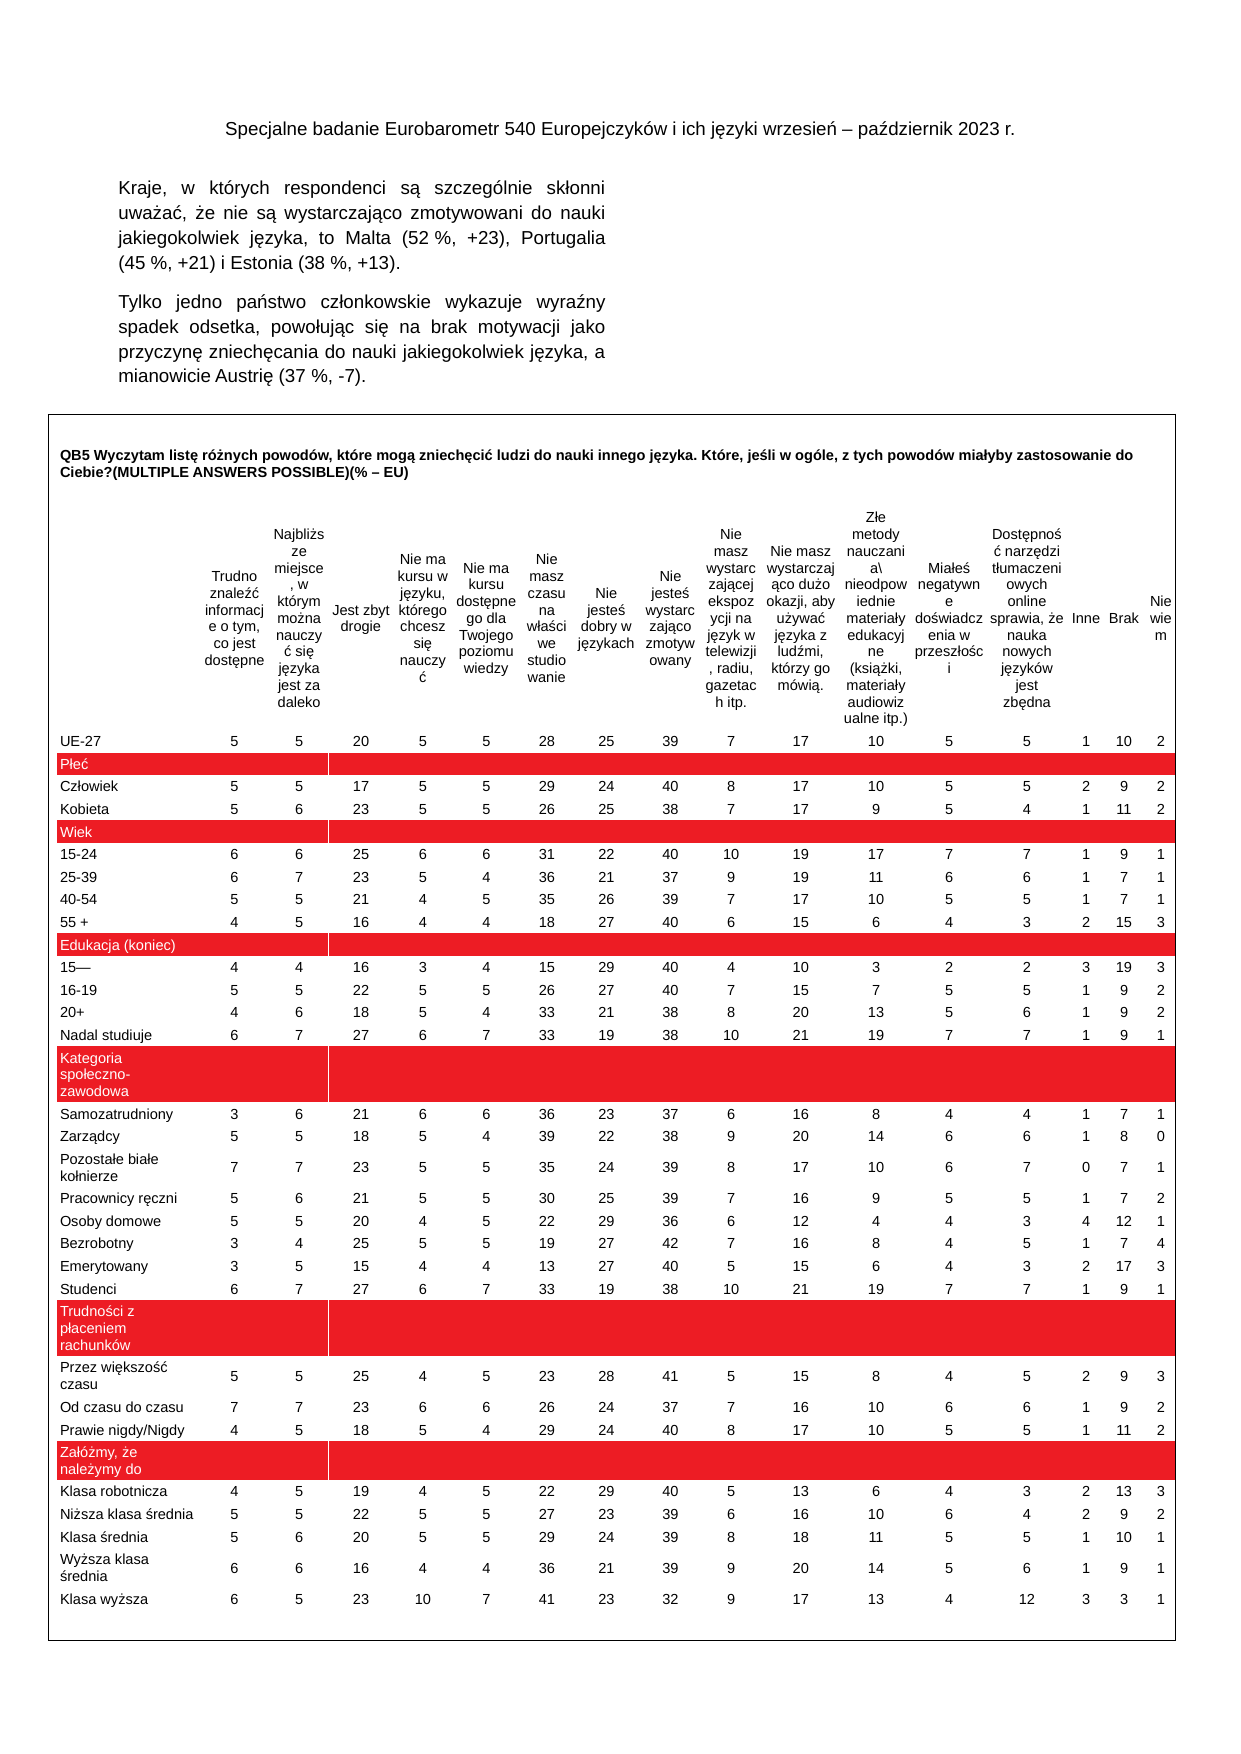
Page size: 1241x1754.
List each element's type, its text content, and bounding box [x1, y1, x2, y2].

table_cell 2 [1142, 775, 1175, 798]
table_cell 5 [269, 1255, 328, 1277]
table_cell 38 [639, 1001, 701, 1024]
table_cell 5 [987, 1356, 1066, 1396]
table_cell [520, 484, 573, 506]
table_cell 23 [329, 1148, 393, 1187]
table_cell 40 [639, 1418, 701, 1441]
table_cell 5 [393, 1187, 452, 1210]
table_cell 3 [1142, 1255, 1175, 1277]
table_cell 19 [841, 1024, 911, 1046]
table_cell 2 [1066, 1480, 1105, 1503]
table_cell 6 [841, 1480, 911, 1503]
table_cell 18 [329, 1001, 393, 1024]
table_cell Nie masz czasu na właściwe studiowanie [520, 506, 573, 730]
table_cell Nie jesteś dobry w językach [573, 506, 639, 730]
table_cell [1066, 484, 1105, 506]
table_cell 16 [761, 1503, 841, 1525]
table_cell 4 [987, 1503, 1066, 1525]
table_cell 5 [199, 730, 269, 752]
table_cell 7 [1105, 866, 1142, 888]
table_cell 5 [269, 979, 328, 1001]
table_cell 29 [520, 775, 573, 798]
table_cell [639, 933, 701, 956]
table_cell 5 [269, 1356, 328, 1396]
table_cell 8 [841, 1232, 911, 1255]
table_cell 5 [452, 1187, 520, 1210]
table_cell 20 [761, 1548, 841, 1587]
table_cell 40-54 [57, 888, 199, 911]
table_cell 8 [701, 775, 761, 798]
table_cell Nie masz wystarczającej ekspozycji na język w telewizji, radiu, gazetach itp. [701, 506, 761, 730]
table_cell 40 [639, 956, 701, 978]
table_cell 4 [199, 956, 269, 978]
table_cell Edukacja (koniec) [57, 933, 199, 956]
table_cell [329, 1300, 393, 1356]
table_cell [761, 1441, 841, 1480]
table_cell 5 [987, 979, 1066, 1001]
table_cell 5 [199, 1503, 269, 1525]
table_cell Osoby domowe [57, 1210, 199, 1232]
table_cell 19 [573, 1024, 639, 1046]
table_cell 15 [761, 979, 841, 1001]
table_cell 9 [1105, 1396, 1142, 1418]
table_cell 21 [573, 1548, 639, 1587]
text Kraje, w których respondenci są szczególnie skłonni uważać, że nie są wystarczająco zmotywowani do nauki jakiegokolwiek języka, to Malta (52 %, +23), Portugalia (45 %, +21) i Estonia (38 %, +13). [118, 177, 605, 273]
table_cell 5 [393, 1503, 452, 1525]
table_cell 9 [1105, 979, 1142, 1001]
table_cell 35 [520, 1148, 573, 1187]
table_cell [199, 933, 269, 956]
table_cell 40 [639, 1255, 701, 1277]
table_cell 6 [911, 1125, 987, 1148]
table_cell [639, 1441, 701, 1480]
table_cell 5 [452, 979, 520, 1001]
table_cell [199, 1046, 269, 1102]
table_cell [761, 753, 841, 775]
table_cell 16 [329, 956, 393, 978]
table_cell 1 [1142, 1278, 1175, 1300]
table_cell 19 [761, 866, 841, 888]
table_cell 21 [329, 1187, 393, 1210]
table_cell 20 [329, 730, 393, 752]
table_cell 1 [1142, 1210, 1175, 1232]
table_cell 4 [911, 1103, 987, 1125]
table_cell 5 [987, 730, 1066, 752]
table_cell 11 [841, 866, 911, 888]
table_cell 6 [269, 1525, 328, 1548]
table_cell 5 [393, 1148, 452, 1187]
table_cell 25 [573, 730, 639, 752]
table_cell Kategoria społeczno-zawodowa [57, 1046, 199, 1102]
table_cell 40 [639, 1480, 701, 1503]
table_cell [452, 484, 520, 506]
table_cell 7 [701, 798, 761, 820]
table_cell 23 [573, 1103, 639, 1125]
table_cell [1105, 1441, 1142, 1480]
table_cell 5 [393, 979, 452, 1001]
table_cell 4 [452, 1125, 520, 1148]
table_cell Załóżmy, że należymy do [57, 1441, 199, 1480]
table_cell [393, 1046, 452, 1102]
table_cell 13 [841, 1001, 911, 1024]
table_cell [761, 1046, 841, 1102]
table_cell 1 [1066, 1187, 1105, 1210]
table_cell 4 [269, 1232, 328, 1255]
table_cell 5 [452, 1148, 520, 1187]
table_cell 9 [701, 1125, 761, 1148]
table_cell 20+ [57, 1001, 199, 1024]
table_cell [987, 1441, 1066, 1480]
table_cell 20 [329, 1210, 393, 1232]
table_cell [393, 820, 452, 843]
table_cell Prawie nigdy/Nigdy [57, 1418, 199, 1441]
table_cell [269, 1046, 328, 1102]
table_cell [639, 753, 701, 775]
table_cell 3 [1066, 956, 1105, 978]
table_cell 7 [701, 1396, 761, 1418]
table_cell 6 [269, 843, 328, 866]
table_cell 5 [911, 1001, 987, 1024]
table_cell 36 [639, 1210, 701, 1232]
table_cell 5 [199, 775, 269, 798]
table_cell 23 [573, 1588, 639, 1610]
table_cell 36 [520, 1103, 573, 1125]
table_cell 9 [701, 1548, 761, 1587]
table_cell 5 [269, 1480, 328, 1503]
table_cell 22 [520, 1480, 573, 1503]
table_cell [452, 1441, 520, 1480]
table_cell 5 [452, 1356, 520, 1396]
table_cell 5 [393, 866, 452, 888]
table_cell 6 [987, 1548, 1066, 1587]
table_cell 5 [269, 1588, 328, 1610]
table_cell 10 [841, 775, 911, 798]
table_cell 6 [269, 1548, 328, 1587]
table_cell 6 [199, 1024, 269, 1046]
table_cell 23 [329, 866, 393, 888]
table_cell 22 [329, 1503, 393, 1525]
table_cell 4 [911, 1255, 987, 1277]
table_cell 9 [1105, 775, 1142, 798]
table_cell 16 [761, 1232, 841, 1255]
table_cell UE-27 [57, 730, 199, 752]
table_cell 16-19 [57, 979, 199, 1001]
table_cell 4 [911, 1356, 987, 1396]
table_cell 25 [329, 1356, 393, 1396]
table_cell Dostępność narzędzi tłumaczeniowych online sprawia, że nauka nowych języków jest zbędna [987, 506, 1066, 730]
table_cell 15 [761, 1356, 841, 1396]
table_cell 2 [1142, 1187, 1175, 1210]
table_cell 39 [639, 1187, 701, 1210]
table_cell 6 [987, 1001, 1066, 1024]
table_cell 6 [701, 1210, 761, 1232]
table_cell Emerytowany [57, 1255, 199, 1277]
table_cell 18 [329, 1125, 393, 1148]
table_cell 15 [520, 956, 573, 978]
table_cell [841, 753, 911, 775]
table_cell Nie wiem [1142, 506, 1175, 730]
table_cell [269, 484, 328, 506]
table_cell 5 [452, 730, 520, 752]
table_cell [199, 1441, 269, 1480]
table_cell 1 [1066, 1001, 1105, 1024]
table_cell 29 [573, 1480, 639, 1503]
table_cell 11 [841, 1525, 911, 1548]
table_cell [452, 1300, 520, 1356]
table_cell 1 [1066, 1103, 1105, 1125]
table_cell 5 [701, 1255, 761, 1277]
table_cell 13 [1105, 1480, 1142, 1503]
table_cell [701, 933, 761, 956]
table_cell 5 [269, 888, 328, 911]
table_cell 4 [393, 888, 452, 911]
table_cell [701, 753, 761, 775]
table_cell 9 [701, 1588, 761, 1610]
table_cell [520, 753, 573, 775]
table_cell [639, 820, 701, 843]
table_cell 1 [1066, 979, 1105, 1001]
table_cell [761, 1300, 841, 1356]
table_cell 2 [1066, 775, 1105, 798]
table_cell 4 [393, 1548, 452, 1587]
table_cell 23 [573, 1503, 639, 1525]
table_cell 3 [1142, 956, 1175, 978]
table_cell 1 [1142, 1024, 1175, 1046]
table_cell 19 [1105, 956, 1142, 978]
table_cell Płeć [57, 753, 199, 775]
table_cell [841, 1046, 911, 1102]
table_cell 40 [639, 911, 701, 933]
table_cell 4 [911, 911, 987, 933]
table_cell 5 [452, 775, 520, 798]
table_cell [57, 506, 199, 730]
table_cell 39 [520, 1125, 573, 1148]
table_cell 7 [701, 1187, 761, 1210]
table_cell [1142, 820, 1175, 843]
table_cell 39 [639, 730, 701, 752]
table_cell 2 [1066, 1503, 1105, 1525]
table_cell [761, 484, 841, 506]
table_cell [329, 753, 393, 775]
table_cell 4 [911, 1588, 987, 1610]
table_cell 31 [520, 843, 573, 866]
table_cell 21 [573, 866, 639, 888]
table_cell 25-39 [57, 866, 199, 888]
table_cell 6 [199, 1278, 269, 1300]
table_cell Klasa średnia [57, 1525, 199, 1548]
table_cell [701, 1046, 761, 1102]
table_cell 4 [199, 1480, 269, 1503]
table_cell [573, 1441, 639, 1480]
table_cell 9 [841, 798, 911, 820]
table_cell [841, 933, 911, 956]
table_cell 25 [573, 798, 639, 820]
table_cell 0 [1142, 1125, 1175, 1148]
table_cell Nie ma kursu w języku, którego chcesz się nauczyć [393, 506, 452, 730]
table_cell 7 [452, 1588, 520, 1610]
table_cell 24 [573, 775, 639, 798]
table_cell 4 [911, 1232, 987, 1255]
table_cell 7 [987, 1278, 1066, 1300]
table_cell 19 [841, 1278, 911, 1300]
table_cell 7 [987, 1024, 1066, 1046]
table_cell 1 [1142, 1548, 1175, 1587]
table_cell [911, 1046, 987, 1102]
table_cell [199, 820, 269, 843]
table_cell 6 [269, 1187, 328, 1210]
table_cell 9 [1105, 1356, 1142, 1396]
table_cell Klasa robotnicza [57, 1480, 199, 1503]
table_cell [1105, 1300, 1142, 1356]
table_cell 22 [520, 1210, 573, 1232]
table_cell 5 [199, 1210, 269, 1232]
table_cell 5 [199, 798, 269, 820]
table_cell Inne [1066, 506, 1105, 730]
table_cell 26 [520, 798, 573, 820]
table_cell 10 [841, 888, 911, 911]
table_cell 1 [1142, 843, 1175, 866]
table_cell [639, 1300, 701, 1356]
table_cell 5 [199, 1525, 269, 1548]
table_cell Najbliższe miejsce, w którym można nauczyć się języka jest za daleko [269, 506, 328, 730]
table_cell [573, 820, 639, 843]
table_cell [639, 484, 701, 506]
table_cell [452, 820, 520, 843]
table_cell 17 [761, 1588, 841, 1610]
table_cell 7 [911, 843, 987, 866]
table_cell Człowiek [57, 775, 199, 798]
table_cell 4 [393, 1356, 452, 1396]
table_cell [57, 484, 199, 506]
table_cell 3 [199, 1255, 269, 1277]
table_cell [329, 820, 393, 843]
table_cell 5 [987, 888, 1066, 911]
table_cell 10 [393, 1588, 452, 1610]
table_cell 37 [639, 866, 701, 888]
table_cell 21 [329, 1103, 393, 1125]
table_cell 5 [452, 1525, 520, 1548]
table_cell 4 [452, 956, 520, 978]
table_cell 6 [701, 911, 761, 933]
table_cell 5 [911, 1418, 987, 1441]
table_cell 9 [1105, 843, 1142, 866]
table_cell 7 [1105, 1103, 1142, 1125]
table_cell 5 [393, 1125, 452, 1148]
table_cell 24 [573, 1148, 639, 1187]
table_cell 5 [911, 888, 987, 911]
table_cell 6 [199, 1588, 269, 1610]
table_cell 6 [393, 1103, 452, 1125]
table_cell 4 [452, 1548, 520, 1587]
table_cell [911, 820, 987, 843]
table_cell [1105, 933, 1142, 956]
table_cell 3 [199, 1232, 269, 1255]
table_cell 15 [1105, 911, 1142, 933]
table_cell 3 [393, 956, 452, 978]
table_cell 7 [911, 1278, 987, 1300]
table_cell Nie jesteś wystarczająco zmotywowany [639, 506, 701, 730]
table_cell 5 [701, 1356, 761, 1396]
table_cell 3 [1142, 1356, 1175, 1396]
table_cell 8 [701, 1525, 761, 1548]
table_cell 37 [639, 1103, 701, 1125]
table_cell 2 [987, 956, 1066, 978]
table_cell [199, 1300, 269, 1356]
table_cell 17 [761, 775, 841, 798]
table_cell 5 [911, 730, 987, 752]
table_cell [573, 1300, 639, 1356]
table_cell 2 [911, 956, 987, 978]
table_cell [452, 1046, 520, 1102]
table_cell 3 [987, 911, 1066, 933]
table_cell [1105, 484, 1142, 506]
table_cell [701, 820, 761, 843]
table_cell 20 [329, 1525, 393, 1548]
table_cell [1105, 1046, 1142, 1102]
table_cell 6 [701, 1503, 761, 1525]
table_cell 15-24 [57, 843, 199, 866]
table_cell 7 [269, 1148, 328, 1187]
table_cell 25 [329, 843, 393, 866]
table_cell 5 [987, 1418, 1066, 1441]
table_cell 1 [1142, 866, 1175, 888]
table_cell 27 [329, 1024, 393, 1046]
table_cell 7 [701, 888, 761, 911]
table_cell Jest zbyt drogie [329, 506, 393, 730]
table_cell 7 [199, 1148, 269, 1187]
table_cell 11 [1105, 798, 1142, 820]
table_cell Pracownicy ręczni [57, 1187, 199, 1210]
table_cell 4 [452, 1418, 520, 1441]
table_cell 5 [269, 1418, 328, 1441]
table_cell Klasa wyższa [57, 1588, 199, 1610]
text Tylko jedno państwo członkowskie wykazuje wyraźny spadek odsetka, powołując się na brak motywacji jako przyczynę zniechęcania do nauki jakiegokolwiek języka, a mianowicie Austrię (37 %, -7). [118, 291, 605, 387]
table_cell 38 [639, 1278, 701, 1300]
table_cell 4 [987, 1103, 1066, 1125]
table_cell 4 [199, 1418, 269, 1441]
table_cell 7 [911, 1024, 987, 1046]
table_cell 5 [393, 1525, 452, 1548]
table_cell 14 [841, 1125, 911, 1148]
table_cell 5 [911, 798, 987, 820]
table_cell 5 [393, 1001, 452, 1024]
table_cell 7 [199, 1396, 269, 1418]
table_cell 3 [1105, 1588, 1142, 1610]
table_cell [1142, 1046, 1175, 1102]
table_cell 29 [520, 1418, 573, 1441]
table_cell 15 [329, 1255, 393, 1277]
table_cell 5 [452, 888, 520, 911]
table_cell 24 [573, 1418, 639, 1441]
table_cell 7 [452, 1024, 520, 1046]
table_cell 22 [573, 843, 639, 866]
table_cell 8 [841, 1356, 911, 1396]
table_cell [452, 753, 520, 775]
table_cell [393, 1300, 452, 1356]
table_cell 6 [199, 1548, 269, 1587]
table_cell 6 [911, 1396, 987, 1418]
table_cell 20 [761, 1125, 841, 1148]
table_cell 5 [911, 1548, 987, 1587]
table_cell 27 [329, 1278, 393, 1300]
table_cell 17 [761, 798, 841, 820]
table_cell 7 [1105, 888, 1142, 911]
table_cell [520, 820, 573, 843]
table_cell 32 [639, 1588, 701, 1610]
table_cell 7 [1105, 1187, 1142, 1210]
table_cell 5 [452, 1503, 520, 1525]
table_cell 3 [1142, 1480, 1175, 1503]
table_cell 35 [520, 888, 573, 911]
table_cell [329, 933, 393, 956]
table_cell 29 [520, 1525, 573, 1548]
table_cell 24 [573, 1525, 639, 1548]
table_cell 17 [761, 1418, 841, 1441]
table_cell 19 [761, 843, 841, 866]
table_cell [520, 1046, 573, 1102]
table_cell 23 [520, 1356, 573, 1396]
table_cell 6 [911, 1503, 987, 1525]
table_cell 6 [987, 1396, 1066, 1418]
table_cell 9 [701, 866, 761, 888]
table_cell [841, 484, 911, 506]
table_cell [573, 484, 639, 506]
table_cell 39 [639, 1548, 701, 1587]
table_cell 10 [701, 843, 761, 866]
table_cell 6 [911, 866, 987, 888]
table_cell [1066, 1300, 1105, 1356]
table_cell 16 [761, 1396, 841, 1418]
table_cell 15— [57, 956, 199, 978]
table_cell [1142, 753, 1175, 775]
table_cell [452, 933, 520, 956]
table_cell 11 [1105, 1418, 1142, 1441]
table_cell 1 [1066, 843, 1105, 866]
table_cell 3 [199, 1103, 269, 1125]
table_cell 6 [199, 866, 269, 888]
table_cell [701, 484, 761, 506]
table_cell Samozatrudniony [57, 1103, 199, 1125]
table_cell 8 [841, 1103, 911, 1125]
table_cell [1105, 753, 1142, 775]
table_cell 5 [393, 798, 452, 820]
table_cell 1 [1142, 888, 1175, 911]
table_cell [393, 1441, 452, 1480]
table_cell 3 [841, 956, 911, 978]
table_cell [1066, 1046, 1105, 1102]
table_cell 14 [841, 1548, 911, 1587]
table_cell 8 [701, 1001, 761, 1024]
table_cell 5 [393, 1418, 452, 1441]
table_cell 25 [573, 1187, 639, 1210]
table_cell [1066, 933, 1105, 956]
table_cell 10 [1105, 730, 1142, 752]
table_cell 27 [573, 1232, 639, 1255]
table_cell 6 [393, 1396, 452, 1418]
table_cell 4 [987, 798, 1066, 820]
table_cell 33 [520, 1024, 573, 1046]
table_cell 7 [841, 979, 911, 1001]
table_cell [520, 933, 573, 956]
table_cell 27 [573, 911, 639, 933]
table_cell [329, 1046, 393, 1102]
table_cell 8 [1105, 1125, 1142, 1148]
table_cell 38 [639, 1024, 701, 1046]
table_cell 22 [329, 979, 393, 1001]
table_cell 5 [269, 1503, 328, 1525]
table_cell 1 [1066, 1396, 1105, 1418]
table_cell 7 [452, 1278, 520, 1300]
table_cell 1 [1142, 1525, 1175, 1548]
table_cell [269, 820, 328, 843]
table_cell 22 [573, 1125, 639, 1148]
table_cell [761, 933, 841, 956]
table_cell 40 [639, 775, 701, 798]
table_cell 17 [1105, 1255, 1142, 1277]
table_cell 10 [841, 1396, 911, 1418]
table_cell Miałeś negatywne doświadczenia w przeszłości [911, 506, 987, 730]
table_cell [520, 1441, 573, 1480]
table_cell [987, 753, 1066, 775]
table_cell 2 [1142, 1503, 1175, 1525]
table_cell [701, 1300, 761, 1356]
table_cell 16 [329, 911, 393, 933]
table_cell 7 [269, 866, 328, 888]
table_cell 10 [841, 730, 911, 752]
table_cell 7 [987, 1148, 1066, 1187]
table_cell 5 [393, 775, 452, 798]
table_cell 13 [841, 1588, 911, 1610]
table_cell [1142, 484, 1175, 506]
table_cell 15 [761, 1255, 841, 1277]
table_cell 4 [452, 866, 520, 888]
table_cell 3 [987, 1255, 1066, 1277]
table_cell 4 [393, 911, 452, 933]
table_cell [329, 1441, 393, 1480]
table_cell 19 [520, 1232, 573, 1255]
table_cell [199, 484, 269, 506]
table_cell 3 [1066, 1588, 1105, 1610]
table_cell 3 [1142, 911, 1175, 933]
table_cell 20 [761, 1001, 841, 1024]
table_cell 1 [1066, 1418, 1105, 1441]
table_cell 6 [393, 1278, 452, 1300]
table_cell [911, 1300, 987, 1356]
table_cell 5 [911, 775, 987, 798]
table_cell 6 [452, 1103, 520, 1125]
table_cell 17 [841, 843, 911, 866]
table_cell 37 [639, 1396, 701, 1418]
table_cell 29 [573, 956, 639, 978]
table_cell 5 [452, 1210, 520, 1232]
table_cell 4 [452, 1001, 520, 1024]
table_cell 4 [701, 956, 761, 978]
table_cell 4 [452, 1255, 520, 1277]
table_cell [393, 484, 452, 506]
table_cell [1066, 1441, 1105, 1480]
table_cell 39 [639, 888, 701, 911]
table_cell 7 [1105, 1232, 1142, 1255]
table_cell 39 [639, 1503, 701, 1525]
table_cell 1 [1066, 730, 1105, 752]
table_cell 36 [520, 866, 573, 888]
table_cell 9 [1105, 1001, 1142, 1024]
table_cell [911, 933, 987, 956]
table_cell 5 [987, 775, 1066, 798]
table_cell 4 [911, 1210, 987, 1232]
table_cell 5 [269, 1210, 328, 1232]
table_cell 5 [911, 1525, 987, 1548]
table_cell 2 [1142, 1001, 1175, 1024]
table_cell [1105, 820, 1142, 843]
table_cell 2 [1142, 798, 1175, 820]
table_cell Studenci [57, 1278, 199, 1300]
table_cell [841, 820, 911, 843]
table_cell 6 [841, 1255, 911, 1277]
table_cell 16 [761, 1187, 841, 1210]
table_cell 5 [199, 888, 269, 911]
table_cell [987, 484, 1066, 506]
table_cell 7 [269, 1396, 328, 1418]
table_cell [393, 753, 452, 775]
table_cell 33 [520, 1001, 573, 1024]
table_cell 18 [329, 1418, 393, 1441]
table_cell 9 [1105, 1548, 1142, 1587]
table_cell Przez większość czasu [57, 1356, 199, 1396]
table_cell 1 [1142, 1148, 1175, 1187]
table_cell 0 [1066, 1148, 1105, 1187]
table_cell 4 [199, 911, 269, 933]
table_cell 27 [573, 1255, 639, 1277]
table_cell 40 [639, 979, 701, 1001]
table_cell 2 [1066, 1255, 1105, 1277]
table_cell 1 [1066, 1024, 1105, 1046]
table_cell 17 [761, 888, 841, 911]
table_cell 5 [269, 775, 328, 798]
table_cell Nie masz wystarczająco dużo okazji, aby używać języka z ludźmi, którzy go mówią. [761, 506, 841, 730]
table_cell 7 [701, 730, 761, 752]
table_cell 1 [1066, 1548, 1105, 1587]
table_cell 23 [329, 1396, 393, 1418]
table_cell 9 [841, 1187, 911, 1210]
table_cell 13 [761, 1480, 841, 1503]
table_cell 10 [841, 1503, 911, 1525]
table_cell 18 [761, 1525, 841, 1548]
table_cell 4 [911, 1480, 987, 1503]
table_cell 1 [1066, 798, 1105, 820]
table_cell 21 [329, 888, 393, 911]
table_cell [520, 1300, 573, 1356]
table_cell 6 [269, 798, 328, 820]
table_cell 2 [1142, 730, 1175, 752]
table_cell 1 [1066, 866, 1105, 888]
table_cell 42 [639, 1232, 701, 1255]
table_cell 1 [1066, 1232, 1105, 1255]
table_cell 6 [393, 1024, 452, 1046]
table_cell 5 [269, 911, 328, 933]
table_cell [573, 933, 639, 956]
table_cell [573, 753, 639, 775]
table_cell [911, 484, 987, 506]
table_cell 5 [393, 730, 452, 752]
table_cell [269, 1300, 328, 1356]
table_cell 4 [269, 956, 328, 978]
table_cell 6 [269, 1001, 328, 1024]
table_cell 8 [701, 1418, 761, 1441]
table_cell [1142, 1300, 1175, 1356]
table_cell 38 [639, 1125, 701, 1148]
table_cell 4 [393, 1255, 452, 1277]
table_cell [1142, 1441, 1175, 1480]
table_cell [987, 933, 1066, 956]
table_cell 39 [639, 1525, 701, 1548]
table_cell 2 [1066, 1356, 1105, 1396]
table_cell 12 [987, 1588, 1066, 1610]
table_cell 1 [1142, 1588, 1175, 1610]
table_cell 41 [639, 1356, 701, 1396]
table_cell 4 [393, 1210, 452, 1232]
table_cell 21 [761, 1278, 841, 1300]
table_cell 33 [520, 1278, 573, 1300]
table_cell 12 [761, 1210, 841, 1232]
table_cell 6 [452, 843, 520, 866]
table_cell Pozostałe białe kołnierze [57, 1148, 199, 1187]
table_cell 4 [393, 1480, 452, 1503]
table_cell 12 [1105, 1210, 1142, 1232]
table_cell 5 [199, 979, 269, 1001]
table_cell 30 [520, 1187, 573, 1210]
table_cell Wiek [57, 820, 199, 843]
table_cell 8 [701, 1148, 761, 1187]
table_cell 4 [199, 1001, 269, 1024]
table_cell [269, 933, 328, 956]
table_cell 5 [199, 1356, 269, 1396]
table_cell 19 [329, 1480, 393, 1503]
table_cell 10 [841, 1148, 911, 1187]
table_cell 5 [393, 1232, 452, 1255]
table_cell Od czasu do czasu [57, 1396, 199, 1418]
table_cell 5 [987, 1187, 1066, 1210]
table_cell 39 [639, 1148, 701, 1187]
table_cell 9 [1105, 1278, 1142, 1300]
table_cell [639, 1046, 701, 1102]
table_cell 7 [987, 843, 1066, 866]
table_cell [329, 484, 393, 506]
table_cell Kobieta [57, 798, 199, 820]
table_cell 21 [573, 1001, 639, 1024]
table_cell 9 [1105, 1503, 1142, 1525]
table_cell 6 [393, 843, 452, 866]
table_cell 16 [329, 1548, 393, 1587]
table_cell 41 [520, 1588, 573, 1610]
table_cell [1066, 820, 1105, 843]
table_cell Trudno znaleźć informacje o tym, co jest dostępne [199, 506, 269, 730]
table_cell 7 [1105, 1148, 1142, 1187]
table_cell 1 [1142, 1103, 1175, 1125]
table_cell 2 [1142, 979, 1175, 1001]
table_cell Brak [1105, 506, 1142, 730]
table_cell 6 [199, 843, 269, 866]
table_cell 40 [639, 843, 701, 866]
table_cell 28 [573, 1356, 639, 1396]
table_cell 6 [701, 1103, 761, 1125]
table_cell [911, 753, 987, 775]
table_cell 5 [452, 1232, 520, 1255]
table_cell [987, 820, 1066, 843]
table_cell 5 [701, 1480, 761, 1503]
table_cell 5 [199, 1125, 269, 1148]
table_cell 3 [987, 1210, 1066, 1232]
table_cell 10 [701, 1278, 761, 1300]
table_cell Niższa klasa średnia [57, 1503, 199, 1525]
table_cell [761, 820, 841, 843]
table_cell [841, 1300, 911, 1356]
table_cell 7 [269, 1278, 328, 1300]
table_cell [1142, 933, 1175, 956]
table_cell [269, 753, 328, 775]
table_cell 17 [329, 775, 393, 798]
table_cell [269, 1441, 328, 1480]
table_cell [1066, 753, 1105, 775]
table_cell Wyższa klasa średnia [57, 1548, 199, 1587]
table_cell 15 [761, 911, 841, 933]
table_cell Bezrobotny [57, 1232, 199, 1255]
table_cell 3 [987, 1480, 1066, 1503]
table_cell 38 [639, 798, 701, 820]
table_cell Nie ma kursu dostępnego dla Twojego poziomu wiedzy [452, 506, 520, 730]
table_cell [987, 1046, 1066, 1102]
table_cell [573, 1046, 639, 1102]
table_cell 1 [1066, 1525, 1105, 1548]
table_cell [841, 1441, 911, 1480]
table_cell 9 [1105, 1024, 1142, 1046]
table_cell 5 [987, 1525, 1066, 1548]
table_cell Złe metody nauczania\nieodpowiednie materiały edukacyjne (książki, materiały audiowizualne itp.) [841, 506, 911, 730]
table_cell 2 [1142, 1418, 1175, 1441]
table_cell 17 [761, 1148, 841, 1187]
table_cell 5 [911, 1187, 987, 1210]
table_cell 5 [269, 730, 328, 752]
table_cell 6 [841, 911, 911, 933]
table_cell Zarządcy [57, 1125, 199, 1148]
table_cell [987, 1300, 1066, 1356]
table_cell 10 [701, 1024, 761, 1046]
table_cell 18 [520, 911, 573, 933]
table_cell 10 [761, 956, 841, 978]
table_cell [911, 1441, 987, 1480]
table_cell 24 [573, 1396, 639, 1418]
table_cell 27 [520, 1503, 573, 1525]
table_cell 5 [452, 1480, 520, 1503]
table_cell 4 [1142, 1232, 1175, 1255]
table_cell 19 [573, 1278, 639, 1300]
table_cell 5 [199, 1187, 269, 1210]
table_cell 7 [701, 1232, 761, 1255]
table_cell 26 [573, 888, 639, 911]
table_cell 4 [1066, 1210, 1105, 1232]
table_cell 10 [841, 1418, 911, 1441]
table_cell Trudności z płaceniem rachunków [57, 1300, 199, 1356]
table_cell 2 [1142, 1396, 1175, 1418]
table_cell 6 [452, 1396, 520, 1418]
table_cell 27 [573, 979, 639, 1001]
table_cell [701, 1441, 761, 1480]
table_cell 6 [987, 866, 1066, 888]
table_cell [199, 753, 269, 775]
table_cell 4 [841, 1210, 911, 1232]
table_cell 5 [911, 979, 987, 1001]
table_header QB5 Wyczytam listę różnych powodów, które mogą zniechęcić ludzi do nauki innego języka. Które, jeśli w ogóle, z tych powodów miałyby zastosowanie do Ciebie?(MULTIPLE ANSWERS POSSIBLE)(% – EU) [57, 444, 1175, 483]
table_cell 6 [911, 1148, 987, 1187]
table_cell 36 [520, 1548, 573, 1587]
table_cell 5 [987, 1232, 1066, 1255]
table_cell 55 + [57, 911, 199, 933]
table_cell 25 [329, 1232, 393, 1255]
table_cell 2 [1066, 911, 1105, 933]
table_cell 13 [520, 1255, 573, 1277]
table_cell 17 [761, 730, 841, 752]
table_cell 23 [329, 798, 393, 820]
table_cell 26 [520, 1396, 573, 1418]
table_cell 29 [573, 1210, 639, 1232]
table_cell 21 [761, 1024, 841, 1046]
table_cell 6 [987, 1125, 1066, 1148]
table_cell 28 [520, 730, 573, 752]
table_cell 10 [1105, 1525, 1142, 1548]
table_cell 7 [269, 1024, 328, 1046]
table_cell 4 [452, 911, 520, 933]
table_cell 16 [761, 1103, 841, 1125]
table_cell 5 [452, 798, 520, 820]
table_cell 1 [1066, 1125, 1105, 1148]
table_cell 5 [269, 1125, 328, 1148]
table_cell Nadal studiuje [57, 1024, 199, 1046]
table_cell 23 [329, 1588, 393, 1610]
table_cell 1 [1066, 888, 1105, 911]
table_cell 6 [269, 1103, 328, 1125]
table_cell 1 [1066, 1278, 1105, 1300]
table_cell [393, 933, 452, 956]
table_cell 26 [520, 979, 573, 1001]
table_cell 7 [701, 979, 761, 1001]
